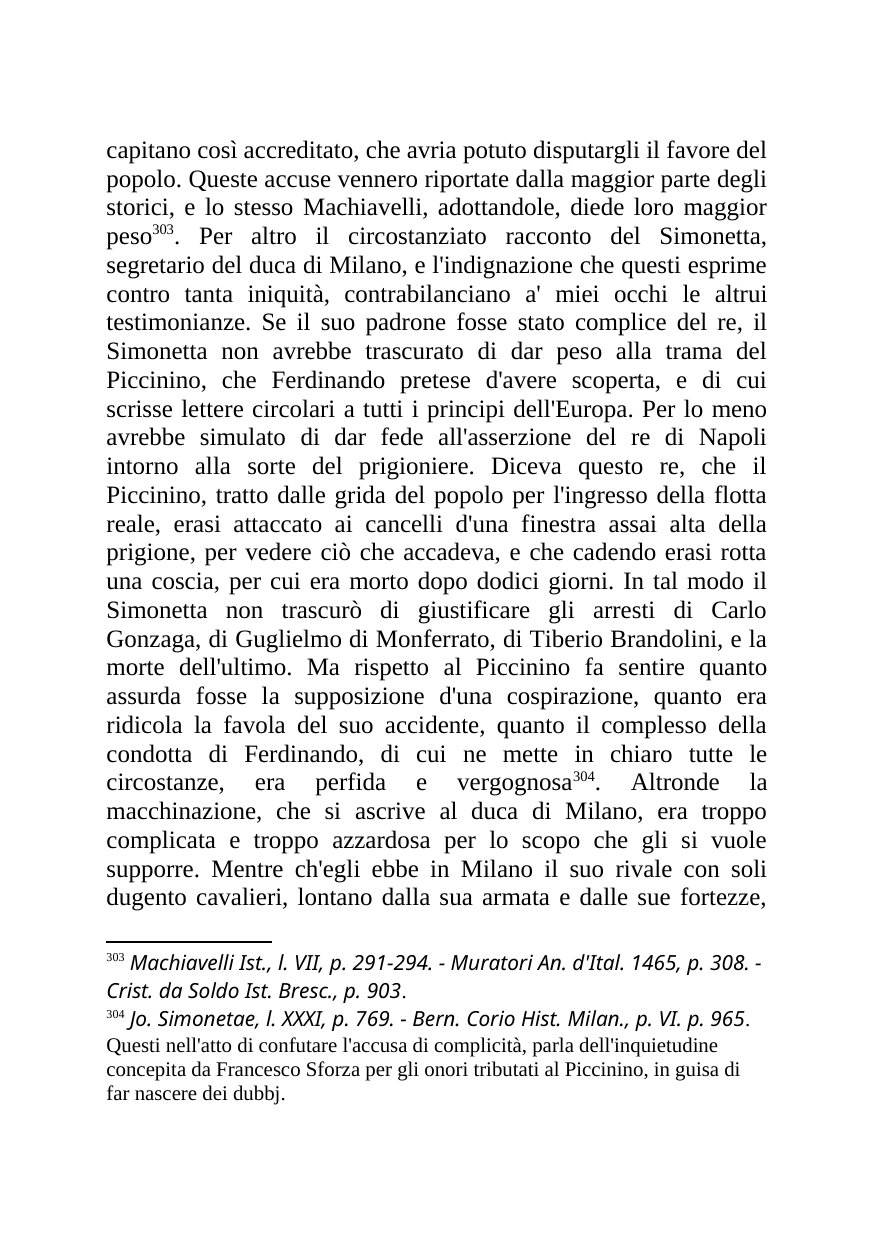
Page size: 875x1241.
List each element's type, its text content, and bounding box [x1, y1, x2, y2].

text capitano così accreditato, che avria potuto disputargli il favore del popolo. Queste accuse vennero riportate dalla maggior parte degli storici, e lo stesso Machiavelli, adottandole, diede loro maggior peso. Per altro il circostanziato racconto del Simonetta, segretario del duca di Milano, e l'indignazione che questi esprime contro tanta iniquità, contrabilanciano a' miei occhi le altrui testimonianze. Se il suo padrone fosse stato complice del re, il Simonetta non avrebbe trascurato di dar peso alla trama del Piccinino, che Ferdinando pretese d'avere scoperta, e di cui scrisse lettere circolari a tutti i principi dell'Europa. Per lo meno avrebbe simulato di dar fede all'asserzione del re di Napoli intorno alla sorte del prigioniere. Diceva questo re, che il Piccinino, tratto dalle grida del popolo per l'ingresso della flotta reale, erasi attaccato ai cancelli d'una finestra assai alta della prigione, per vedere ciò che accadeva, e che cadendo erasi rotta una coscia, per cui era morto dopo dodici giorni. In tal modo il Simonetta non trascurò di giustificare gli arresti di Carlo Gonzaga, di Guglielmo di Monferrato, di Tiberio Brandolini, e la morte dell'ultimo. Ma rispetto al Piccinino fa sentire quanto assurda fosse la supposizione d'una cospirazione, quanto era ridicola la favola del suo accidente, quanto il complesso della condotta di Ferdinando, di cui ne mette in chiaro tutte le circostanze, era perfida e vergognosa. Altronde la macchinazione, che si ascrive al duca di Milano, era troppo complicata e troppo azzardosa per lo scopo che gli si vuole supporre. Mentre ch'egli ebbe in Milano il suo rivale con soli dugento cavalieri, lontano dalla sua armata e dalle sue fortezze, [106, 135, 768, 911]
text Jo. Simonetae, l. XXXI, p. 769. - Bern. Corio Hist. Milan., p. VI. p. 965. Questi nell'atto di confutare l'accusa di complicità, parla dell'inquietudine concepita da Francesco Sforza per gli onori tributati al Piccinino, in guisa di far nascere dei dubbj. [106, 1004, 768, 1105]
text Machiavelli Ist., l. VII, p. 291-294. - Muratori An. d'Ital. 1465, p. 308. - Crist. da Soldo Ist. Bresc., p. 903. [106, 948, 768, 1004]
